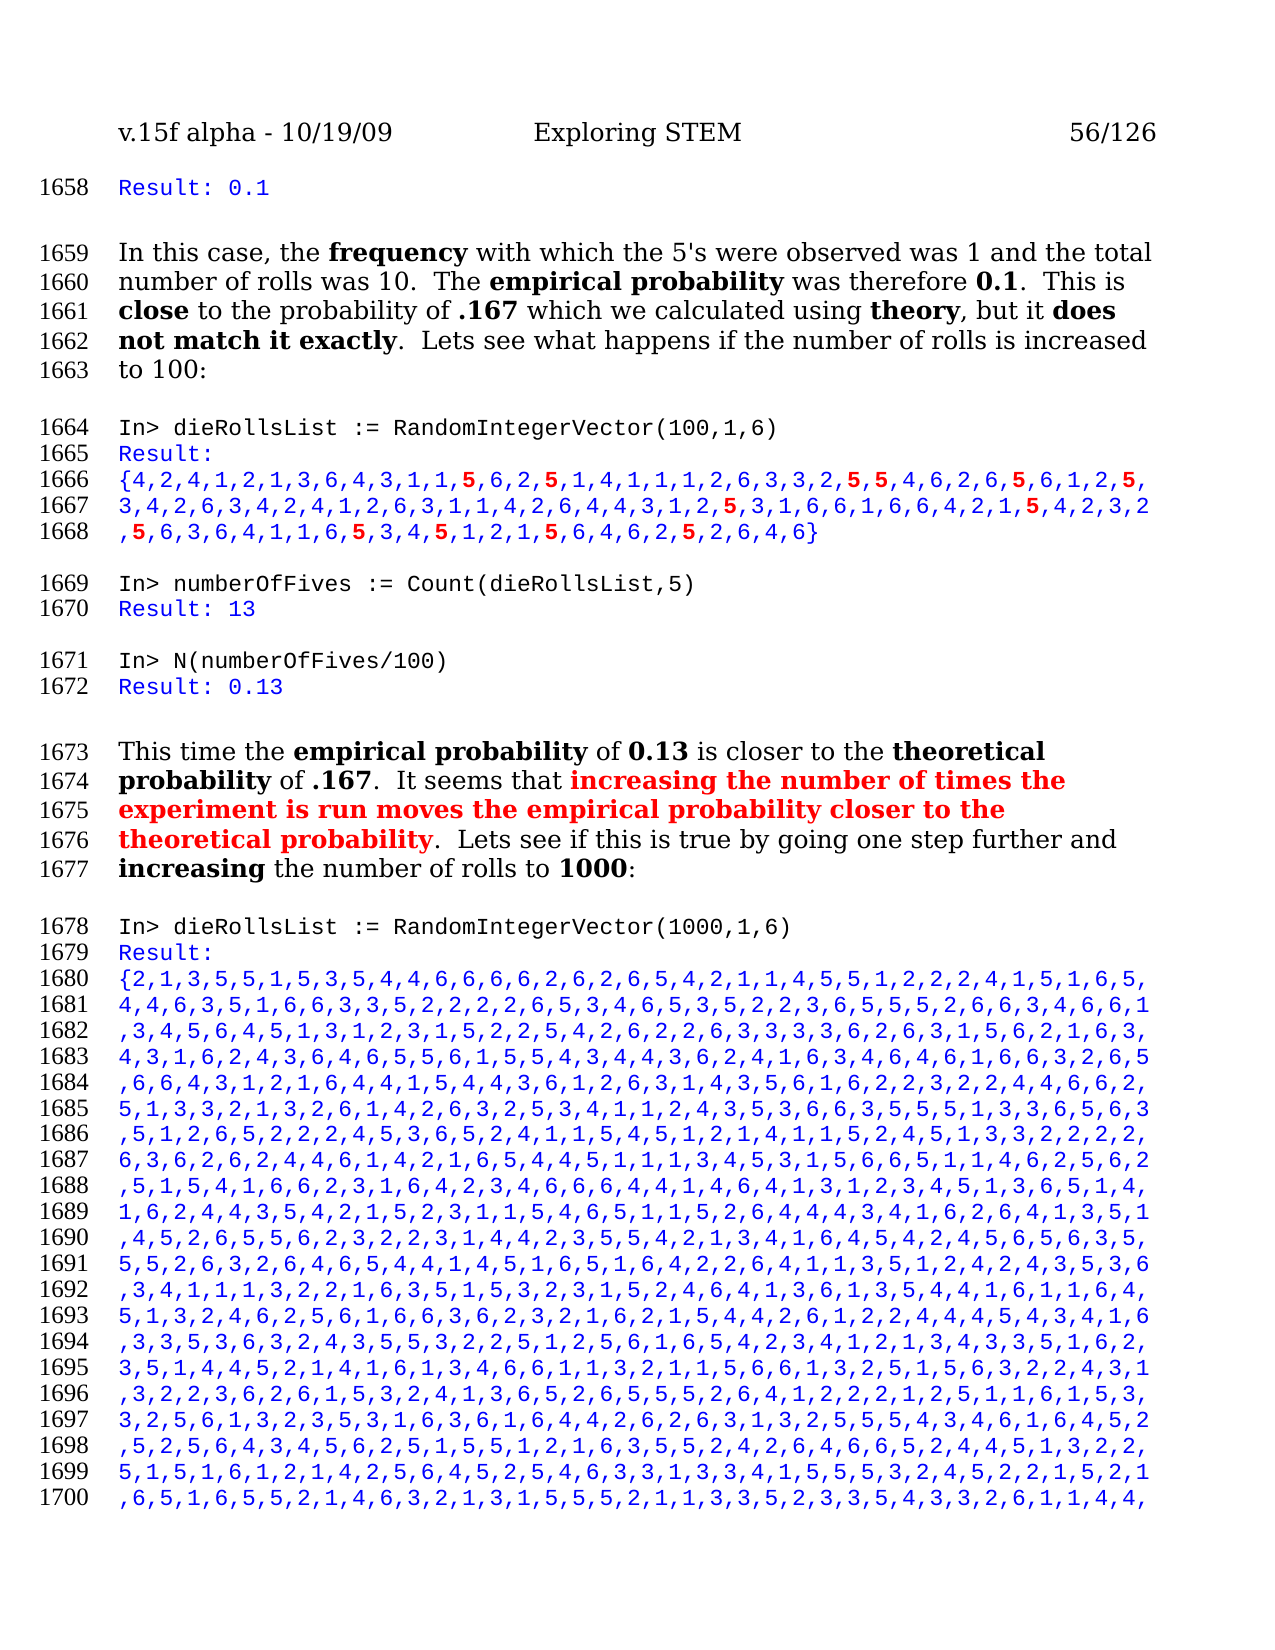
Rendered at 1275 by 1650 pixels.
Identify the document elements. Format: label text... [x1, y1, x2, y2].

text Result: 13 [118, 598, 1157, 624]
text In> N(numberOfFives/100) [118, 650, 1157, 676]
text Result: 0.13 [118, 676, 1157, 702]
text This time the empirical probability of 0.13 is closer to the theoretical probability of .167. It seems that increasing the number of times the experiment is run moves the empirical probability closer to the theoretical probability. Lets see if this is true by going one step further and increasing the number of rolls to 1000: [118, 736, 1157, 883]
text Result: 0.1 [118, 177, 1157, 203]
text In> dieRollsList := RandomIntegerVector(100,1,6) [118, 416, 1157, 442]
text Result: {2,1,3,5,5,1,5,3,5,4,4,6,6,6,6,2,6,2,6,5,4,2,1,1,4,5,5,1,2,2,2,4,1,5,1,6,5,4,4,6,3,5,1,6,6,3,3,5,2,2,2,2,6,5,3,4,6,5,3,5,2,2,3,6,5,5,5,2,6,6,3,4,6,6,1,3,4,5,6,4,5,1,3,1,2,3,1,5,2,2,5,4,2,6,2,2,6,3,3,3,3,6,2,6,3,1,5,6,2,1,6,3,4,3,1,6,2,4,3,6,4,6,5,5,6,1,5,5,4,3,4,4,3,6,2,4,1,6,3,4,6,4,6,1,6,6,3,2,6,5,6,6,4,3,1,2,1,6,4,4,1,5,4,4,3,6,1,2,6,3,1,4,3,5,6,1,6,2,2,3,2,2,4,4,6,6,2,5,1,3,3,2,1,3,2,6,1,4,2,6,3,2,5,3,4,1,1,2,4,3,5,3,6,6,3,5,5,5,1,3,3,6,5,6,3,5,1,2,6,5,2,2,2,4,5,3,6,5,2,4,1,1,5,4,5,1,2,1,4,1,1,5,2,4,5,1,3,3,2,2,2,2,6,3,6,2,6,2,4,4,6,1,4,2,1,6,5,4,4,5,1,1,1,3,4,5,3,1,5,6,6,5,1,1,4,6,2,5,6,2,5,1,5,4,1,6,6,2,3,1,6,4,2,3,4,6,6,6,4,4,1,4,6,4,1,3,1,2,3,4,5,1,3,6,5,1,4,1,6,2,4,4,3,5,4,2,1,5,2,3,1,1,5,4,6,5,1,1,5,2,6,4,4,4,3,4,1,6,2,6,4,1,3,5,1,4,5,2,6,5,5,6,2,3,2,2,3,1,4,4,2,3,5,5,4,2,1,3,4,1,6,4,5,4,2,4,5,6,5,6,3,5,5,5,2,6,3,2,6,4,6,5,4,4,1,4,5,1,6,5,1,6,4,2,2,6,4,1,1,3,5,1,2,4,2,4,3,5,3,6,3,4,1,1,1,3,2,2,1,6,3,5,1,5,3,2,3,1,5,2,4,6,4,1,3,6,1,3,5,4,4,1,6,1,1,6,4,5,1,3,2,4,6,2,5,6,1,6,6,3,6,2,3,2,1,6,2,1,5,4,4,2,6,1,2,2,4,4,4,5,4,3,4,1,6,3,3,5,3,6,3,2,4,3,5,5,3,2,2,5,1,2,5,6,1,6,5,4,2,3,4,1,2,1,3,4,3,3,5,1,6,2,3,5,1,4,4,5,2,1,4,1,6,1,3,4,6,6,1,1,3,2,1,1,5,6,6,1,3,2,5,1,5,6,3,2,2,4,3,1,3,2,2,3,6,2,6,1,5,3,2,4,1,3,6,5,2,6,5,5,5,2,6,4,1,2,2,2,1,2,5,1,1,6,1,5,3,3,2,5,6,1,3,2,3,5,3,1,6,3,6,1,6,4,4,2,6,2,6,3,1,3,2,5,5,5,4,3,4,6,1,6,4,5,2,5,2,5,6,4,3,4,5,6,2,5,1,5,5,1,2,1,6,3,5,5,2,4,2,6,4,6,6,5,2,4,4,5,1,3,2,2,5,1,5,1,6,1,2,1,4,2,5,6,4,5,2,5,4,6,3,3,1,3,3,4,1,5,5,5,3,2,4,5,2,2,1,5,2,1,6,5,1,6,5,5,2,1,4,6,3,2,1,3,1,5,5,5,2,1,1,3,3,5,2,3,3,5,4,3,3,2,6,1,1,4,4, [118, 941, 1157, 1512]
text In> dieRollsList := RandomIntegerVector(1000,1,6) [118, 915, 1157, 941]
text Result: {4,2,4,1,2,1,3,6,4,3,1,1,5,6,2,5,1,4,1,1,1,2,6,3,3,2,5,5,4,6,2,6,5,6,1,2,5,3,4,2,6,3,4,2,4,1,2,6,3,1,1,4,2,6,4,4,3,1,2,5,3,1,6,6,1,6,6,4,2,1,5,4,2,3,2,5,6,3,6,4,1,1,6,5,3,4,5,1,2,1,5,6,4,6,2,5,2,6,4,6} [118, 442, 1157, 546]
text In> numberOfFives := Count(dieRollsList,5) [118, 572, 1157, 598]
text In this case, the frequency with which the 5's were observed was 1 and the total number of rolls was 10. The empirical probability was therefore 0.1. This is close to the probability of .167 which we calculated using theory, but it does not match it exactly. Lets see what happens if the number of rolls is increased to 100: [118, 238, 1157, 384]
